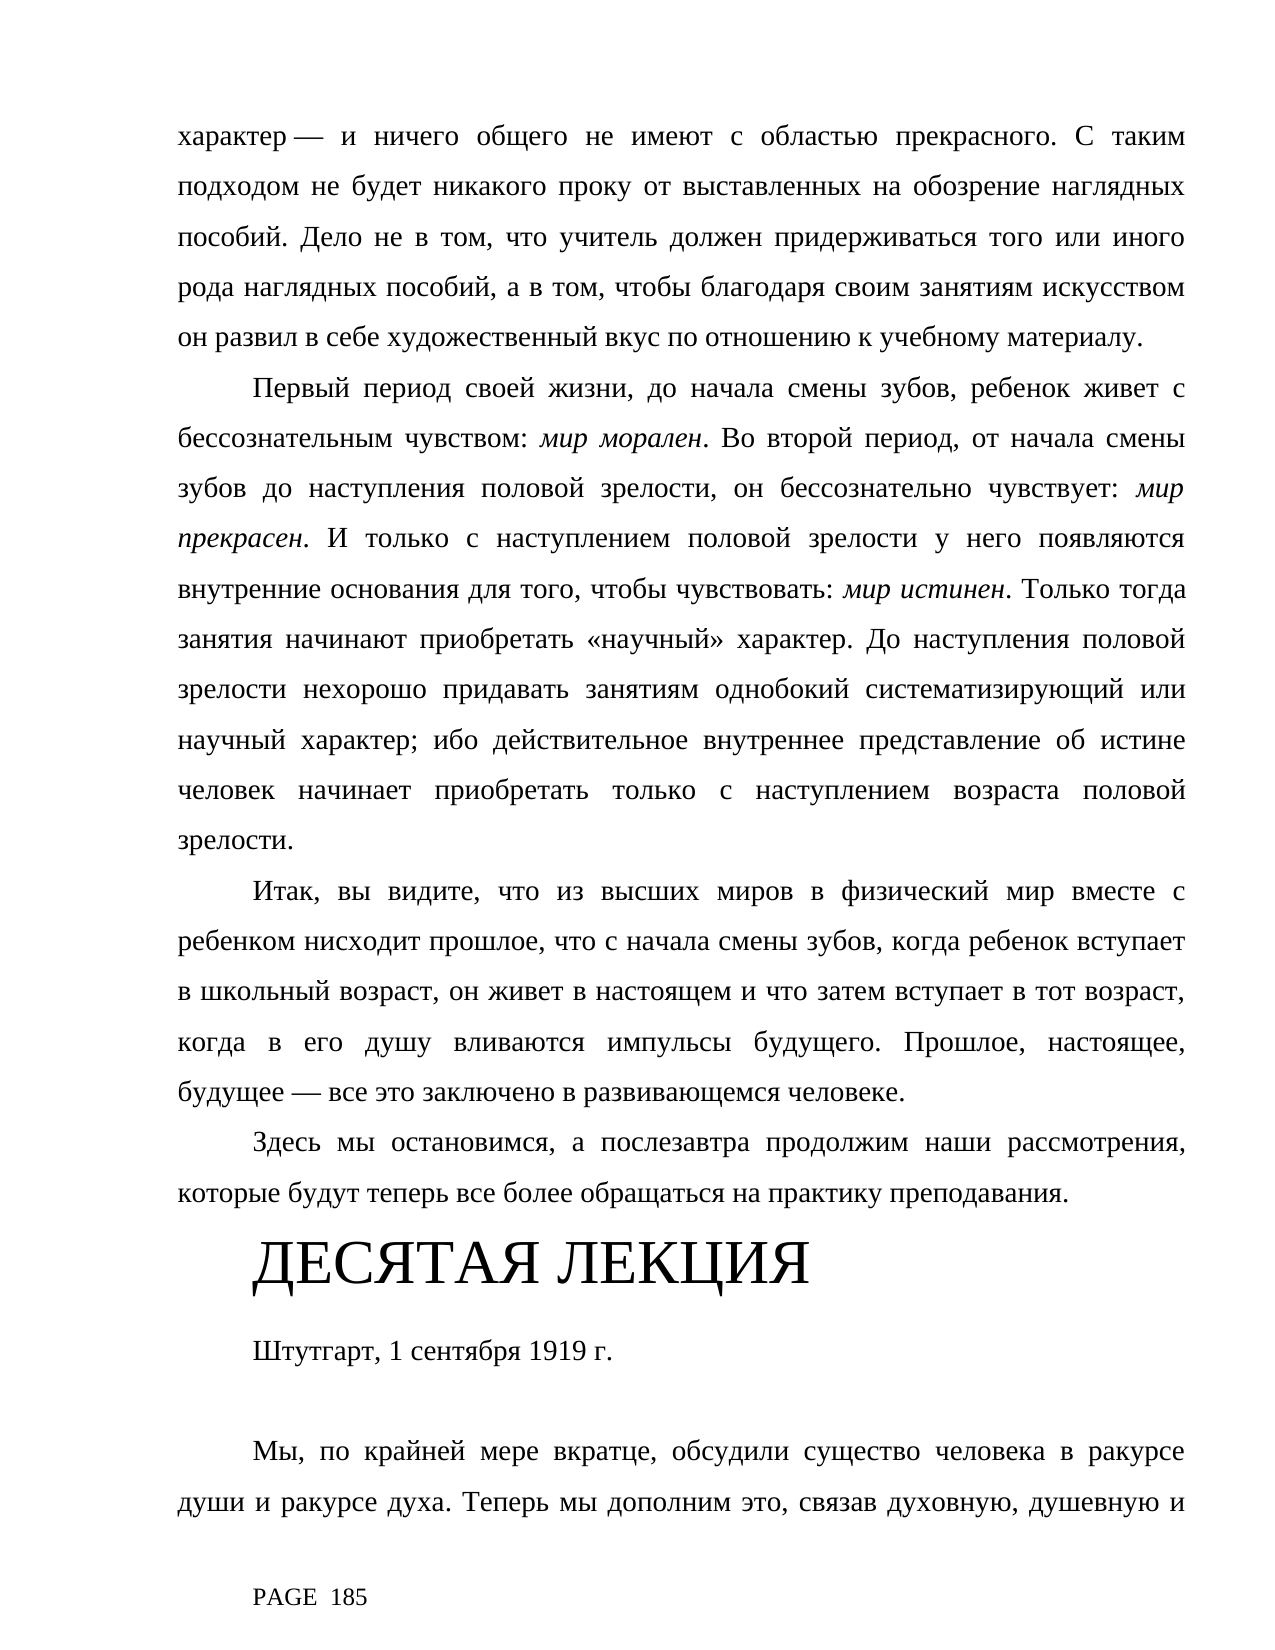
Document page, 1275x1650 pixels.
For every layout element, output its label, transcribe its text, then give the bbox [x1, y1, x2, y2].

text ДЕСЯТАЯ ЛЕКЦИЯ [177, 1225, 1186, 1297]
text Мы, по крайней мере вкратце, обсудили существо человека в ракурсе души и ракурсе духа. Теперь мы дополним это, связав духовную, душевную и [177, 1433, 1186, 1517]
text Здесь мы остановимся, а послезавтра продолжим наши рассмотрения, которые будут теперь все более обращаться на практику преподавания. [177, 1124, 1186, 1208]
text Штутгарт, 1 сентября 1919 г. [177, 1333, 1186, 1366]
text характер — и ничего общего не имеют с областью прекрасного. С таким подходом не будет никакого проку от выставленных на обозрение наглядных пособий. Дело не в том, что учитель должен придерживаться того или иного рода наглядных пособий, а в том, чтобы благодаря своим занятиям искусством он развил в себе художественный вкус по отношению к учебному материалу. [177, 118, 1186, 353]
text Итак, вы видите, что из высших миров в физический мир вместе с ребенком нисходит прошлое, что с начала смены зубов, когда ребенок вступает в школьный возраст, он живет в настоящем и что затем вступает в тот возраст, когда в его душу вливаются импульсы будущего. Прошлое, настоящее, будущее — все это заключено в развивающемся человеке. [177, 873, 1186, 1108]
text Первый период своей жизни, до начала смены зубов, ребенок живет с бессознательным чувством: мир морален. Во второй период, от начала смены зубов до наступления половой зрелости, он бессознательно чувствует: мир прекрасен. И только с наступлением половой зрелости у него появляются внутренние основания для того, чтобы чувствовать: мир истинен. Только тогда занятия начинают приобретать «научный» характер. До наступления половой зрелости нехорошо придавать занятиям однобокий систематизирующий или научный характер; ибо действительное внутреннее представление об истине человек начинает приобретать только с наступлением возраста половой зрелости. [177, 370, 1186, 856]
